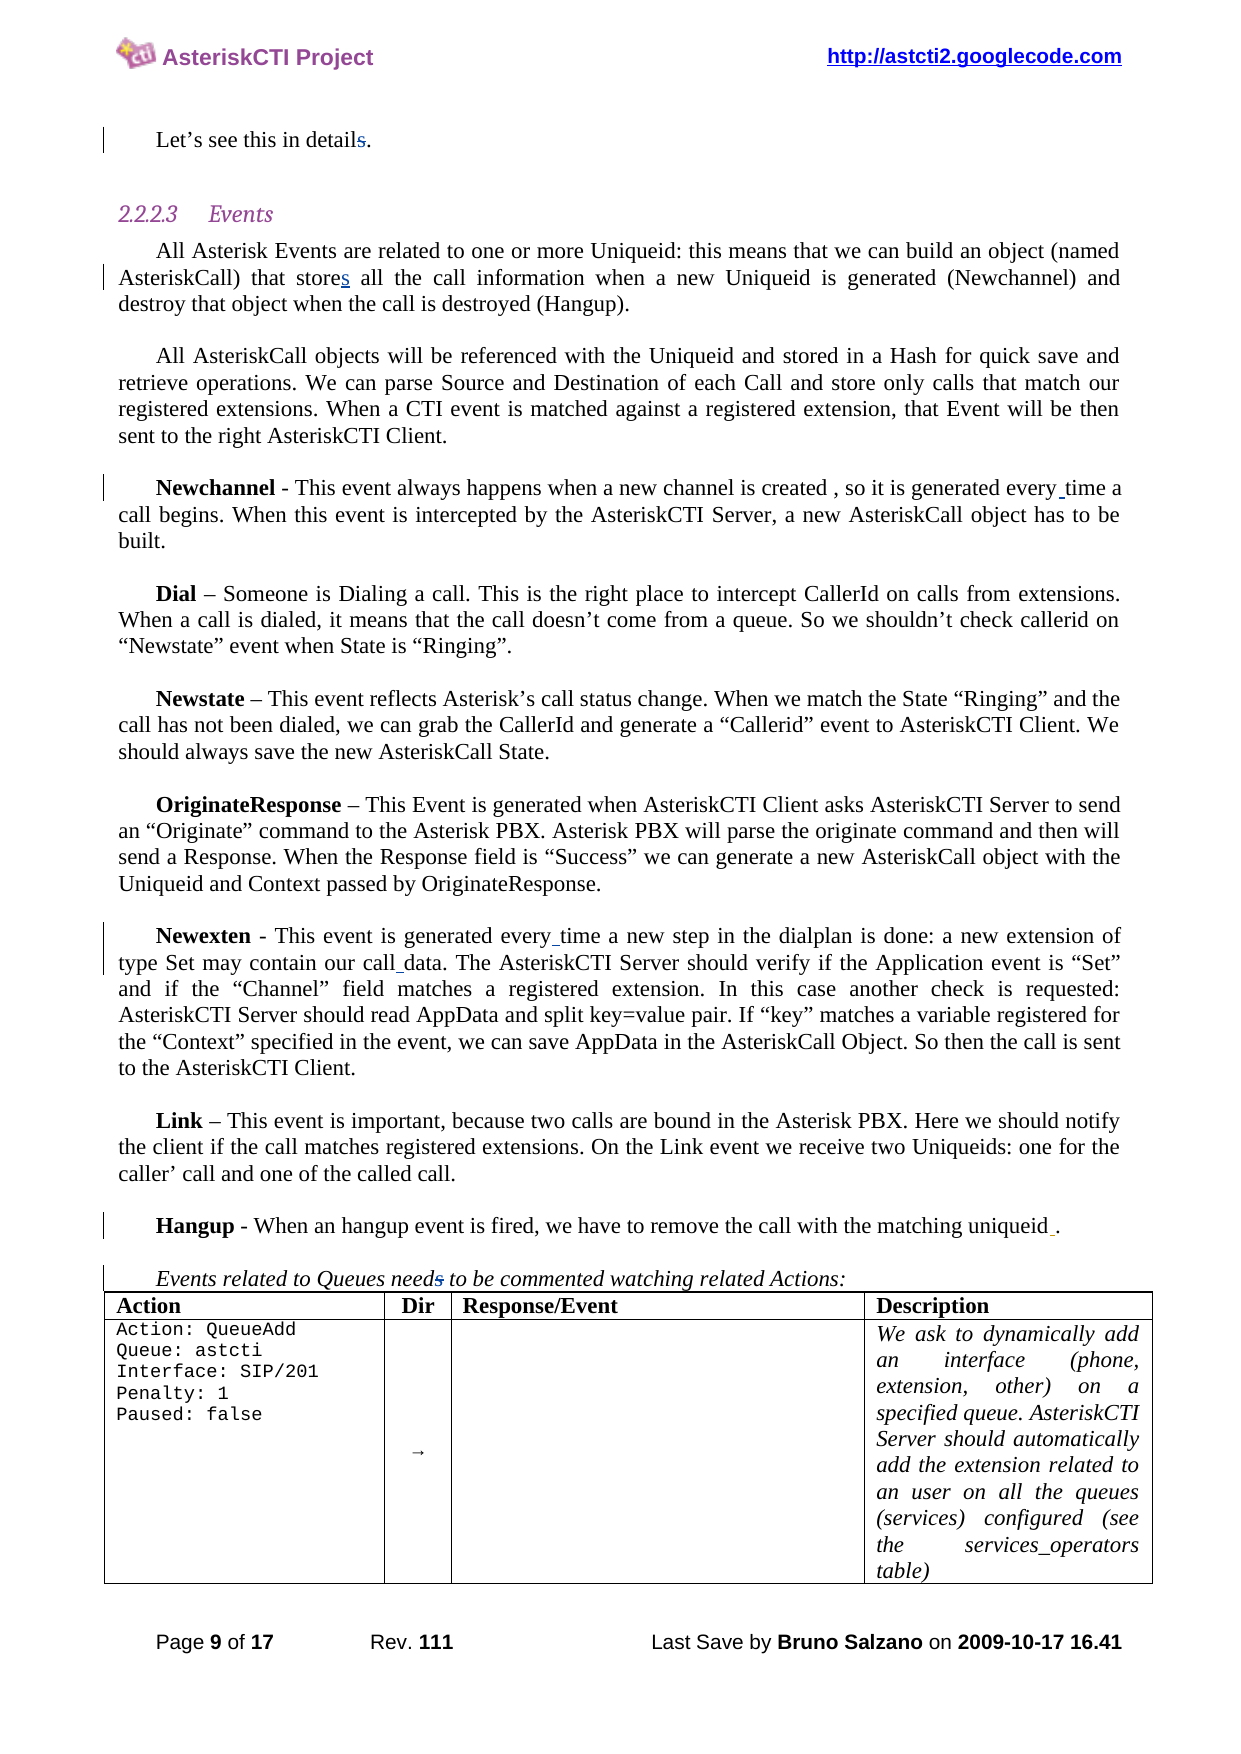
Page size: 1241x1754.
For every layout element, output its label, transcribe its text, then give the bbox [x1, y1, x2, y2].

table_header Action [105, 1293, 384, 1319]
text Hangup - When an hangup event is fired, we have to remove the call with the matching uniqueid . [118, 1212, 1122, 1239]
text Newstate – This event reflects Asterisk’s call status change. When we match the State “Ringing” and the call has not been dialed, we can grab the CallerId and generate a “Callerid” event to AsteriskCTI Client. We should always save the new AsteriskCall State. [118, 685, 1122, 764]
table_cell Action: QueueAdd Queue: astcti Interface: SIP/201 Penalty: 1 Paused: false [105, 1320, 384, 1583]
text Events related to Queues need to be commented watching related Actions: [118, 1265, 1122, 1291]
table_cell → [385, 1320, 451, 1583]
text Newexten - This event is generated every time a new step in the dialplan is done: a new extension of type Set may contain our call data. The AsteriskCTI Server should verify if the Application event is “Set” and if the “Channel” field matches a registered extension. In this case another check is requested: AsteriskCTI Server should read AppData and split key=value pair. If “key” matches a variable registered for the “Context” specified in the event, we can save AppData in the AsteriskCall Object. So then the call is sent to the AsteriskCTI Client. [118, 922, 1122, 1081]
table_header Response/Event [452, 1293, 864, 1319]
text Let’s see this in detail. [118, 127, 1122, 153]
table_header Dir [385, 1293, 451, 1319]
table_cell [452, 1320, 864, 1583]
table_header Description [865, 1293, 1152, 1319]
text All Asterisk Events are related to one or more Uniqueid: this means that we can build an object (named AsteriskCall) that stores all the call information when a new Uniqueid is generated (Newchannel) and destroy that object when the call is destroyed (Hangup). [118, 237, 1122, 316]
subtitle Events [118, 200, 1122, 229]
text All AsteriskCall objects will be referenced with the Uniqueid and stored in a Hash for quick save and retrieve operations. We can parse Source and Destination of each Call and store only calls that match our registered extensions. When a CTI event is matched against a registered extension, that Event will be then sent to the right AsteriskCTI Client. [118, 343, 1122, 448]
picture [116, 34, 157, 74]
text Newchannel - This event always happens when a new channel is created , so it is generated every time a call begins. When this event is intercepted by the AsteriskCTI Server, a new AsteriskCall object has to be built. [118, 474, 1122, 553]
table_cell We ask to dynamically add an interface (phone, extension, other) on a specified queue. AsteriskCTI Server should automatically add the extension related to an user on all the queues (services) configured (see the services_operators table) [865, 1320, 1152, 1583]
text Link – This event is important, because two calls are bound in the Asterisk PBX. Here we should notify the client if the call matches registered extensions. On the Link event we receive two Uniqueids: one for the caller’ call and one of the called call. [118, 1107, 1122, 1186]
text Dial – Someone is Dialing a call. This is the right place to intercept CallerId on calls from extensions. When a call is dialed, it means that the call doesn’t come from a queue. So we shouldn’t check callerid on “Newstate” event when State is “Ringing”. [118, 580, 1122, 659]
text OriginateResponse – This Event is generated when AsteriskCTI Client asks AsteriskCTI Server to send an “Originate” command to the Asterisk PBX. Asterisk PBX will parse the originate command and then will send a Response. When the Response field is “Success” we can generate a new AsteriskCall object with the Uniqueid and Context passed by OriginateResponse. [118, 791, 1122, 896]
